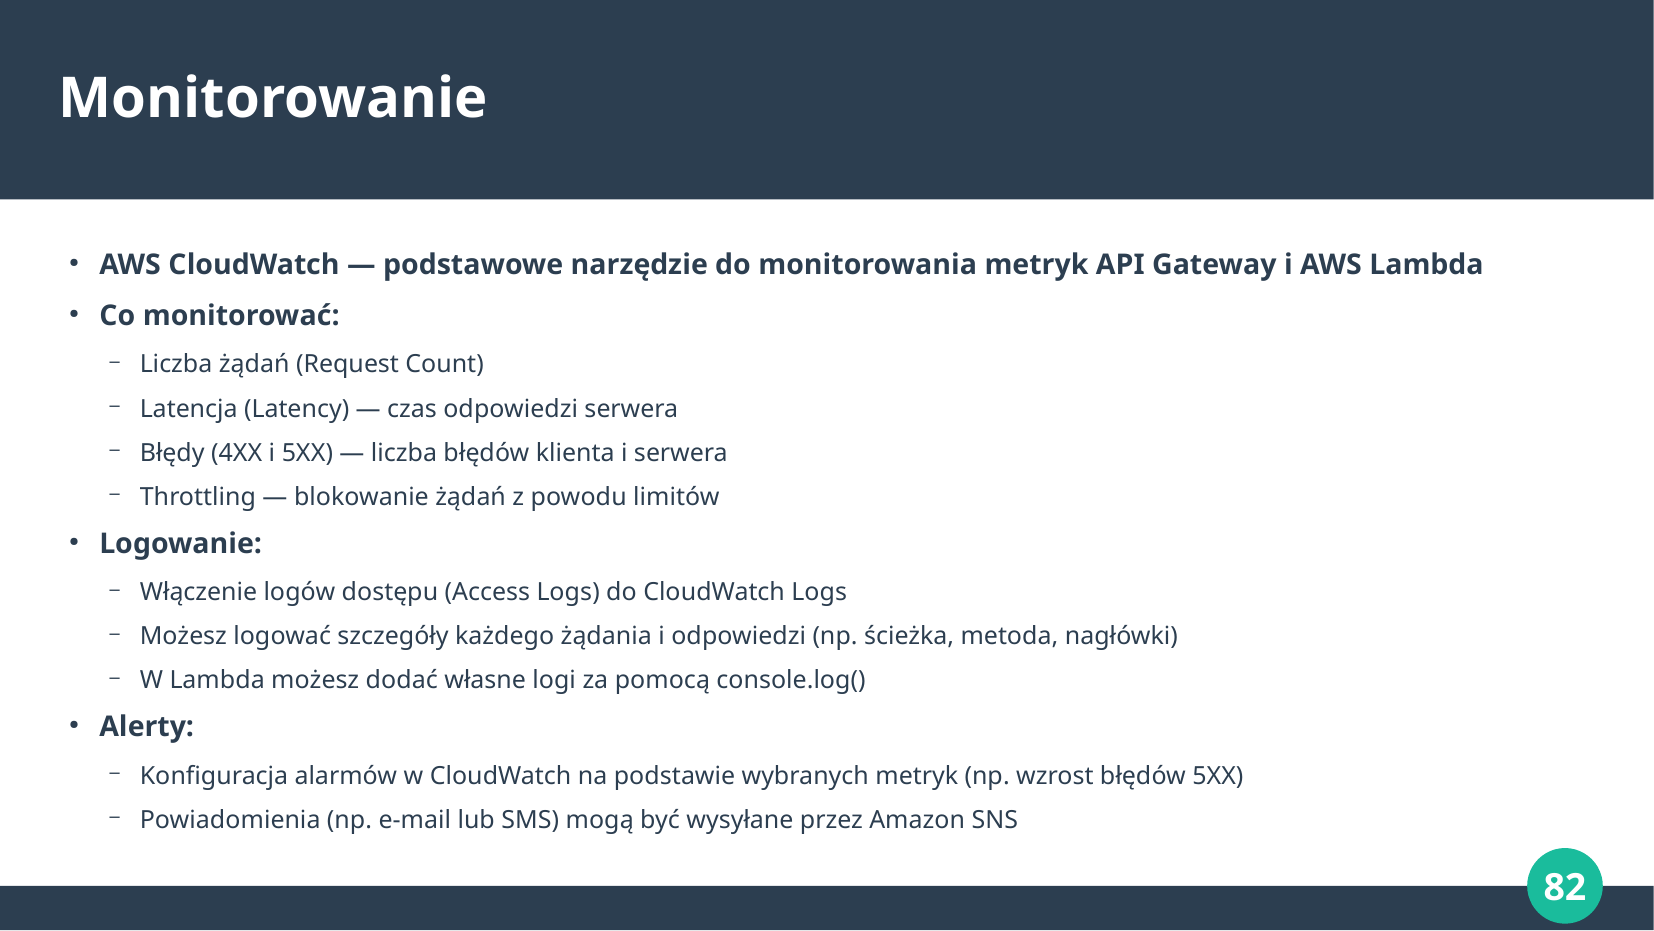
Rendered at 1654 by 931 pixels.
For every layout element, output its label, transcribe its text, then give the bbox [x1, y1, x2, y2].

list AWS CloudWatch — podstawowe narzędzie do monitorowania metryk API Gateway i AWS Lambda Co monitorować: Liczba żądań (Request Count) Latencja (Latency) — czas odpowiedzi serwera Błędy (4XX i 5XX) — liczba błędów klienta i serwera Throttling — blokowanie żądań z powodu limitów Logowanie: Włączenie logów dostępu (Access Logs) do CloudWatch Logs Możesz logować szczegóły każdego żądania i odpowiedzi (np. ścieżka, metoda, nagłówki) W Lambda możesz dodać własne logi za pomocą console.log() Alerty: Konfiguracja alarmów w CloudWatch na podstawie wybranych metryk (np. wzrost błędów 5XX) Powiadomienia (np. e-mail lub SMS) mogą być wysyłane przez Amazon SNS [59, 243, 1501, 864]
title Monitorowanie [59, 37, 1595, 156]
